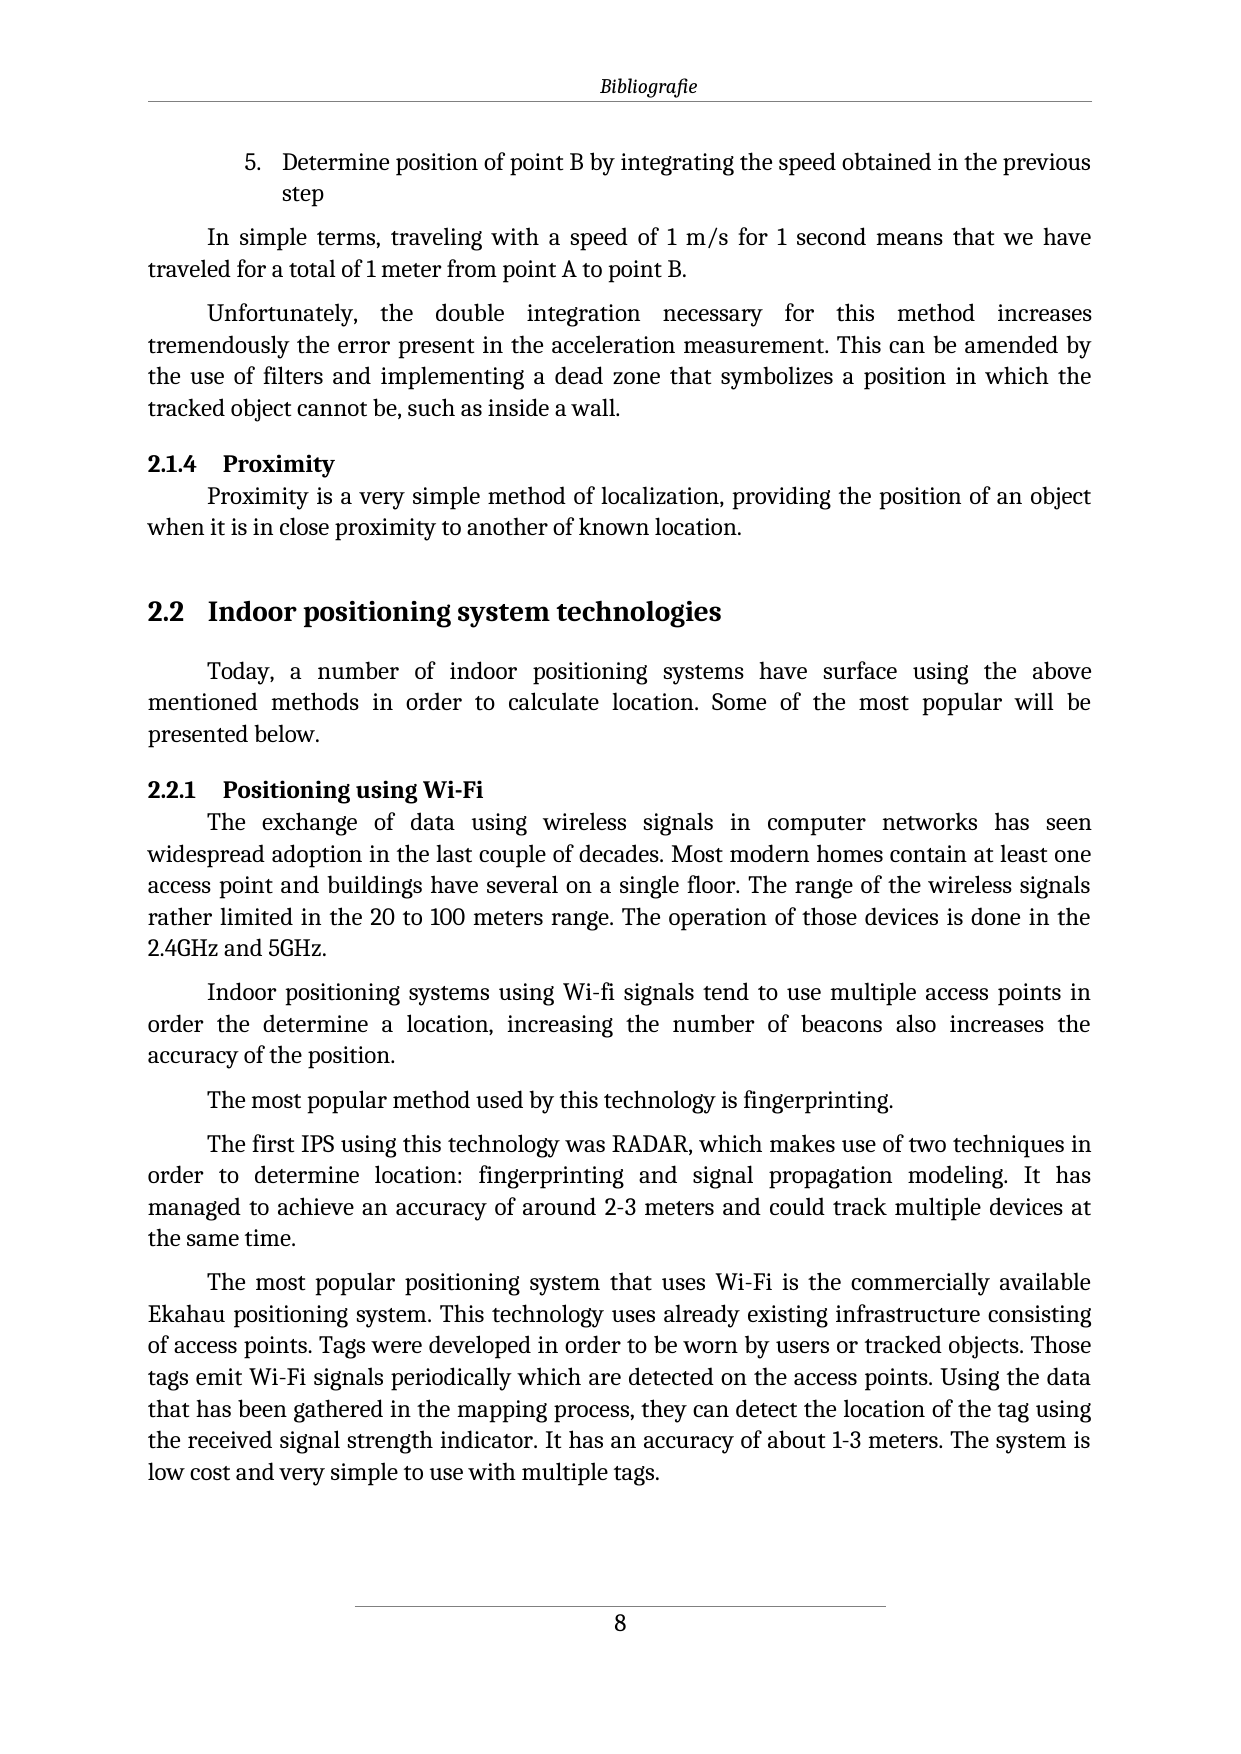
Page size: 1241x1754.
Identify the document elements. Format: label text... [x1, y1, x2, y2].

text The exchange of data using wireless signals in computer networks has seen widespread adoption in the last couple of decades. Most modern homes contain at least one access point and buildings have several on a single floor. The range of the wireless signals rather limited in the 20 to 100 meters range. The operation of those devices is done in the 2.4GHz and 5GHz. [148, 808, 1092, 963]
text The most popular method used by this technology is fingerprinting. [148, 1086, 1092, 1114]
text Unfortunately, the double integration necessary for this method increases tremendously the error present in the acceleration measurement. This can be amended by the use of filters and implementing a dead zone that symbolizes a position in which the tracked object cannot be, such as inside a wall. [148, 299, 1092, 422]
text Proximity is a very simple method of localization, providing the position of an object when it is in close proximity to another of known location. [148, 482, 1092, 542]
list Determine position of point B by integrating the speed obtained in the previous step [244, 148, 1092, 208]
text The first IPS using this technology was RADAR, which makes use of two techniques in order to determine location: fingerprinting and signal propagation modeling. It has managed to achieve an accuracy of around 2-3 meters and could track multiple devices at the same time. [148, 1129, 1092, 1253]
subtitle Proximity [148, 450, 1092, 479]
text Today, a number of indoor positioning systems have surface using the above mentioned methods in order to calculate location. Some of the most popular will be presented below. [148, 657, 1092, 749]
text In simple terms, traveling with a speed of 1 m/s for 1 second means that we have traveled for a total of 1 meter from point A to point B. [148, 223, 1092, 284]
text The most popular positioning system that uses Wi-Fi is the commercially available Ekahau positioning system. This technology uses already existing infrastructure consisting of access points. Tags were developed in order to be worn by users or tracked objects. Those tags emit Wi-Fi signals periodically which are detected on the access points. Using the data that has been gathered in the mapping process, they can detect the location of the tag using the received signal strength indicator. It has an accuracy of about 1-3 meters. The system is low cost and very simple to use with multiple tags. [148, 1268, 1092, 1486]
subtitle Indoor positioning system technologies [148, 595, 1092, 628]
subtitle Positioning using Wi-Fi [148, 776, 1092, 805]
text Indoor positioning systems using Wi-fi signals tend to use multiple access points in order the determine a location, increasing the number of beacons also increases the accuracy of the position. [148, 978, 1092, 1070]
